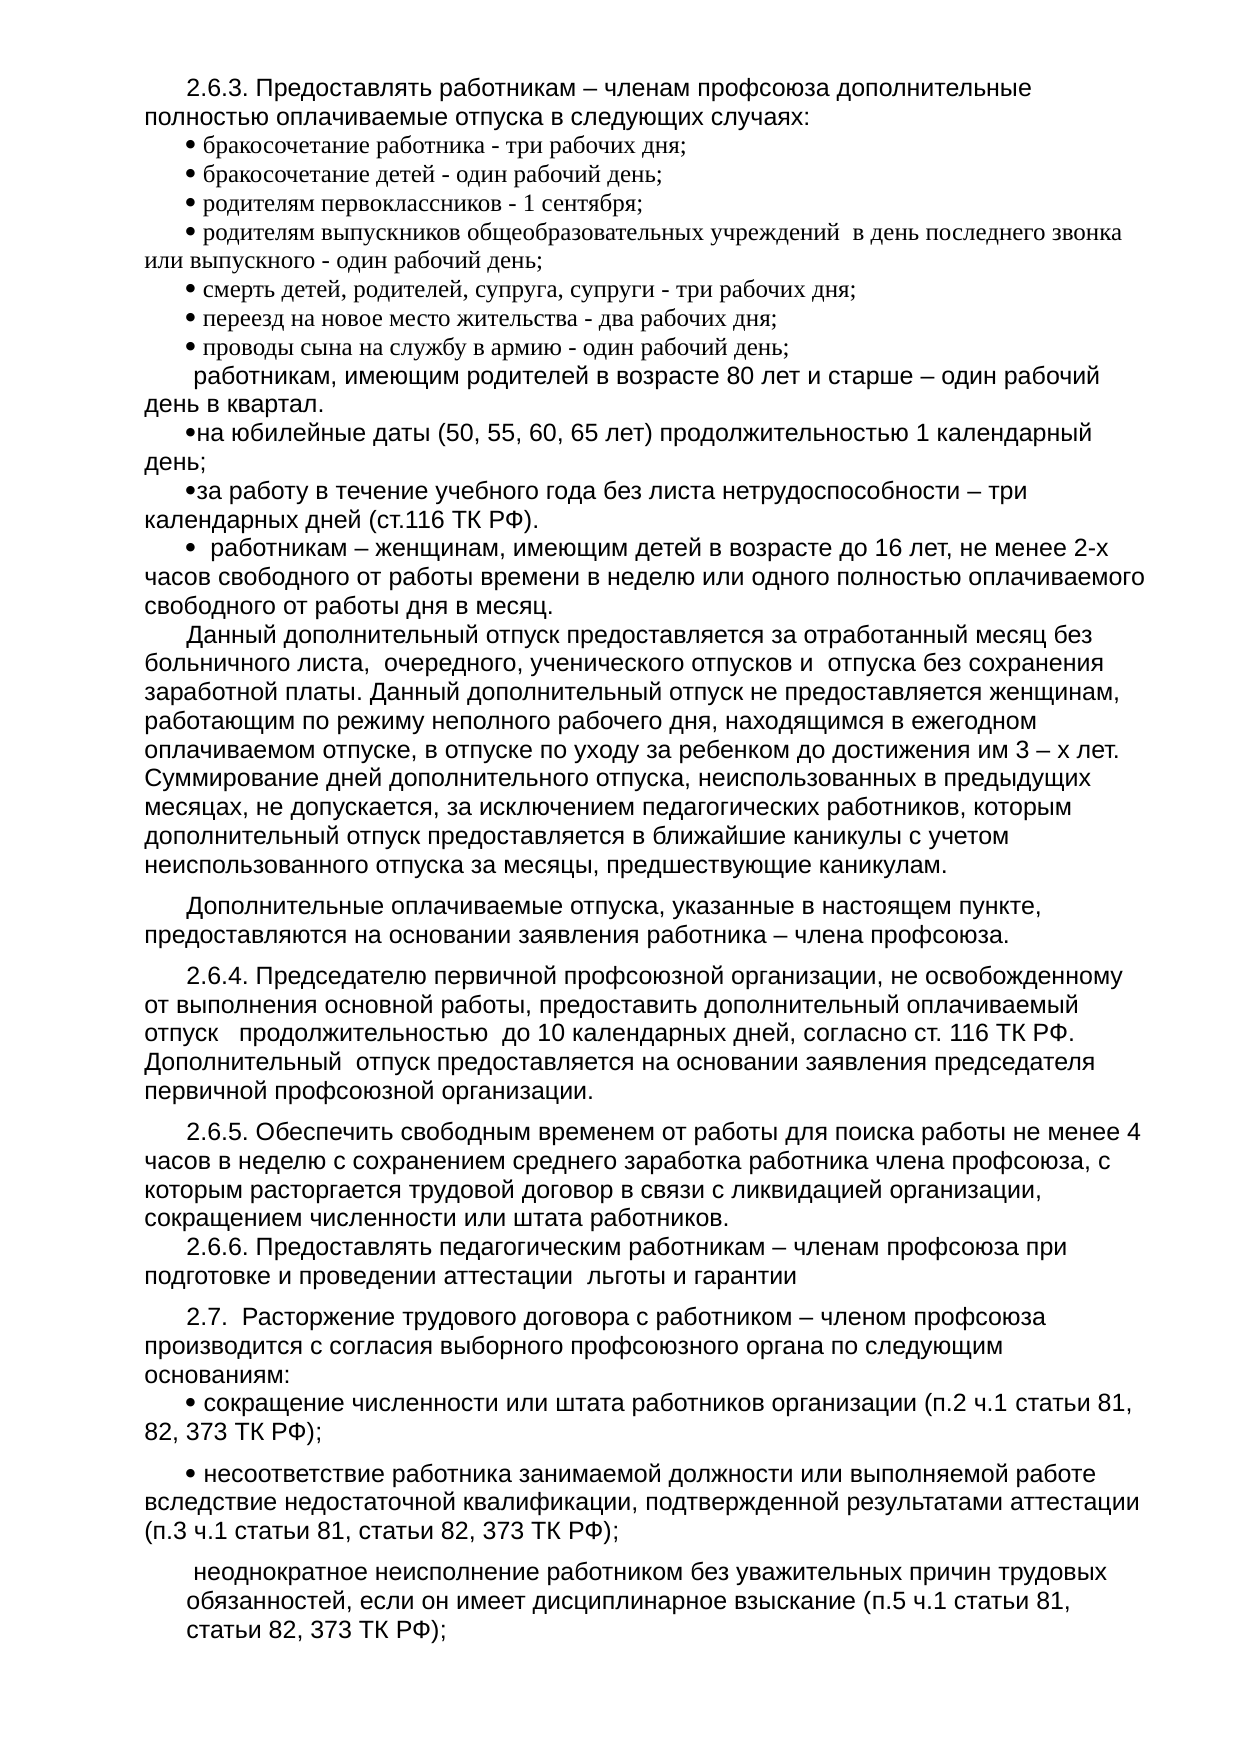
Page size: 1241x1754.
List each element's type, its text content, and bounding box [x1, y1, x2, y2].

text 2.7. Расторжение трудового договора с работником – членом профсоюза производится с согласия выборного профсоюзного органа по следующим основаниям: [144, 1302, 1152, 1388]
list смерть детей, родителей, супруга, супруги - три рабочих дня; [144, 274, 1152, 303]
list на юбилейные даты (50, 55, 60, 65 лет) продолжительностью 1 календарный день; [144, 418, 1152, 476]
text Данный дополнительный отпуск предоставляется за отработанный месяц без больничного листа, очередного, ученического отпусков и отпуска без сохранения заработной платы. Данный дополнительный отпуск не предоставляется женщинам, работающим по режиму неполного рабочего дня, находящимся в ежегодном оплачиваемом отпуске, в отпуске по уходу за ребенком до достижения им 3 – х лет. Суммирование дней дополнительного отпуска, неиспользованных в предыдущих месяцах, не допускается, за исключением педагогических работников, которым дополнительный отпуск предоставляется в ближайшие каникулы с учетом неиспользованного отпуска за месяцы, предшествующие каникулам. [144, 620, 1152, 878]
text Дополнительные оплачиваемые отпуска, указанные в настоящем пункте, предоставляются на основании заявления работника – члена профсоюза. [144, 891, 1152, 948]
list за работу в течение учебного года без листа нетрудоспособности – три календарных дней (ст.116 ТК РФ). [144, 476, 1152, 533]
text 2.6.3. Предоставлять работникам – членам профсоюза дополнительные полностью оплачиваемые отпуска в следующих случаях: [144, 73, 1152, 131]
list проводы сына на службу в армию - один рабочий день; [144, 332, 1152, 361]
text 2.6.5. Обеспечить свободным временем от работы для поиска работы не менее 4 часов в неделю с сохранением среднего заработка работника члена профсоюза, с которым расторгается трудовой договор в связи с ликвидацией организации, сокращением численности или штата работников. [144, 1117, 1152, 1232]
text работникам, имеющим родителей в возрасте 80 лет и старше – один рабочий день в квартал. [144, 361, 1152, 418]
text 2.6.4. Председателю первичной профсоюзной организации, не освобожденному от выполнения основной работы, предоставить дополнительный оплачиваемый отпуск продолжительностью до 10 календарных дней, согласно ст. 116 ТК РФ. Дополнительный отпуск предоставляется на основании заявления председателя первичной профсоюзной организации. [144, 961, 1152, 1105]
text неоднократное неисполнение работником без уважительных причин трудовых обязанностей, если он имеет дисциплинарное взыскание (п.5 ч.1 статьи 81, статьи 82, 373 ТК РФ); [186, 1557, 1152, 1644]
list переезд на новое место жительства - два рабочих дня; [144, 303, 1152, 332]
list сокращение численности или штата работников организации (п.2 ч.1 статьи 81, 82, 373 ТК РФ); [144, 1388, 1152, 1446]
text 2.6.6. Предоставлять педагогическим работникам – членам профсоюза при подготовке и проведении аттестации льготы и гарантии [144, 1232, 1152, 1290]
list бракосочетание работника - три рабочих дня; [144, 131, 1152, 159]
list родителям выпускников общеобразовательных учреждений в день последнего звонка или выпускного - один рабочий день; [144, 217, 1152, 274]
list родителям первоклассников - 1 сентября; [144, 188, 1152, 217]
list несоответствие работника занимаемой должности или выполняемой работе вследствие недостаточной квалификации, подтвержденной результатами аттестации (п.3 ч.1 статьи 81, статьи 82, 373 ТК РФ); [144, 1458, 1152, 1545]
list бракосочетание детей - один рабочий день; [144, 159, 1152, 188]
list работникам – женщинам, имеющим детей в возрасте до 16 лет, не менее 2-х часов свободного от работы времени в неделю или одного полностью оплачиваемого свободного от работы дня в месяц. [144, 533, 1152, 620]
